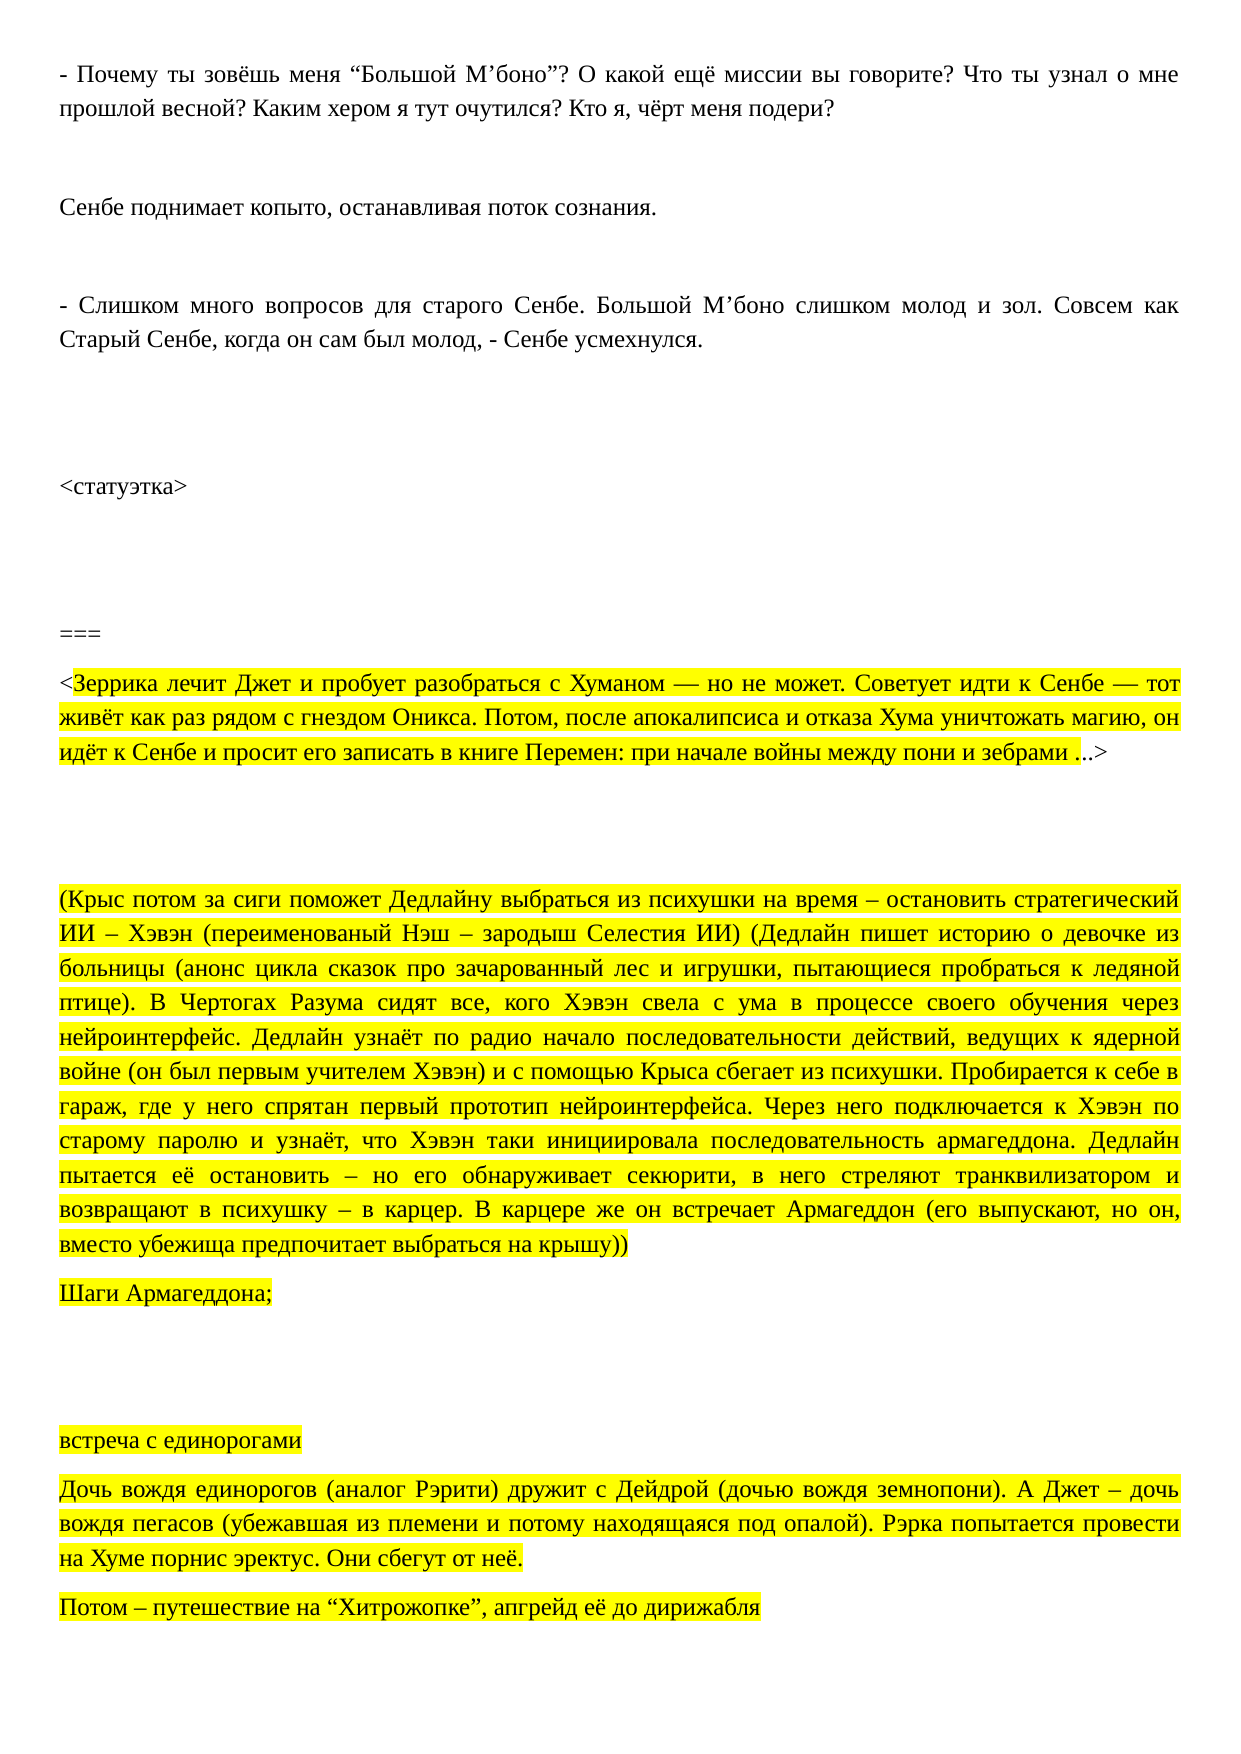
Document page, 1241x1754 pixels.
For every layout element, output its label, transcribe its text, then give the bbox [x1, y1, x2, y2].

text Потом – путешествие на “Хитрожопке”, апгрейд её до дирижабля [59, 1592, 1181, 1621]
text (Крыс потом за сиги поможет Дедлайну выбраться из психушки на время – остановить стратегический ИИ – Хэвэн (переименованый Нэш – зародыш Селестия ИИ) (Дедлайн пишет историю о девочке из больницы (анонс цикла сказок про зачарованный лес и игрушки, пытающиеся пробраться к ледяной птице). В Чертогах Разума сидят все, кого Хэвэн свела с ума в процессе своего обучения через нейроинтерфейс. Дедлайн узнаёт по радио начало последовательности действий, ведущих к ядерной войне (он был первым учителем Хэвэн) и с помощью Крыса сбегает из психушки. Пробирается к себе в гараж, где у него спрятан первый прототип нейроинтерфейса. Через него подключается к Хэвэн по старому паролю и узнаёт, что Хэвэн таки инициировала последовательность армагеддона. Дедлайн пытается её остановить – но его обнаруживает секюрити, в него стреляют транквилизатором и возвращают в психушку – в карцер. В карцере же он встречает Армагеддон (его выпускают, но он, вместо убежища предпочитает выбраться на крышу)) [59, 884, 1181, 1257]
text встреча с единорогами [59, 1425, 1181, 1454]
text Шаги Армагеддона; [59, 1278, 1181, 1306]
text <Зеррика лечит Джет и пробует разобраться с Хуманом — но не может. Советует идти к Сенбе — тот живёт как раз рядом с гнездом Оникса. Потом, после апокалипсиса и отказа Хума уничтожать магию, он идёт к Сенбе и просит его записать в книге Перемен: при начале войны между пони и зебрами ...> [59, 668, 1181, 765]
text - Слишком много вопросов для старого Сенбе. Большой М’боно слишком молод и зол. Совсем как Старый Сенбе, когда он сам был молод, - Сенбе усмехнулся. [59, 290, 1181, 353]
text Сенбе поднимает копыто, останавливая поток сознания. [59, 192, 1181, 220]
text === [59, 619, 1181, 647]
text Дочь вождя единорогов (аналог Рэрити) дружит с Дейдрой (дочью вождя земнопони). А Джет – дочь вождя пегасов (убежавшая из племени и потому находящаяся под опалой). Рэрка попытается провести на Хуме порнис эректус. Они сбегут от неё. [59, 1474, 1181, 1572]
text <статуэтка> [59, 471, 1181, 500]
text - Почему ты зовёшь меня “Большой М’боно”? О какой ещё миссии вы говорите? Что ты узнал о мне прошлой весной? Каким хером я тут очутился? Кто я, чёрт меня подери? [59, 59, 1181, 122]
